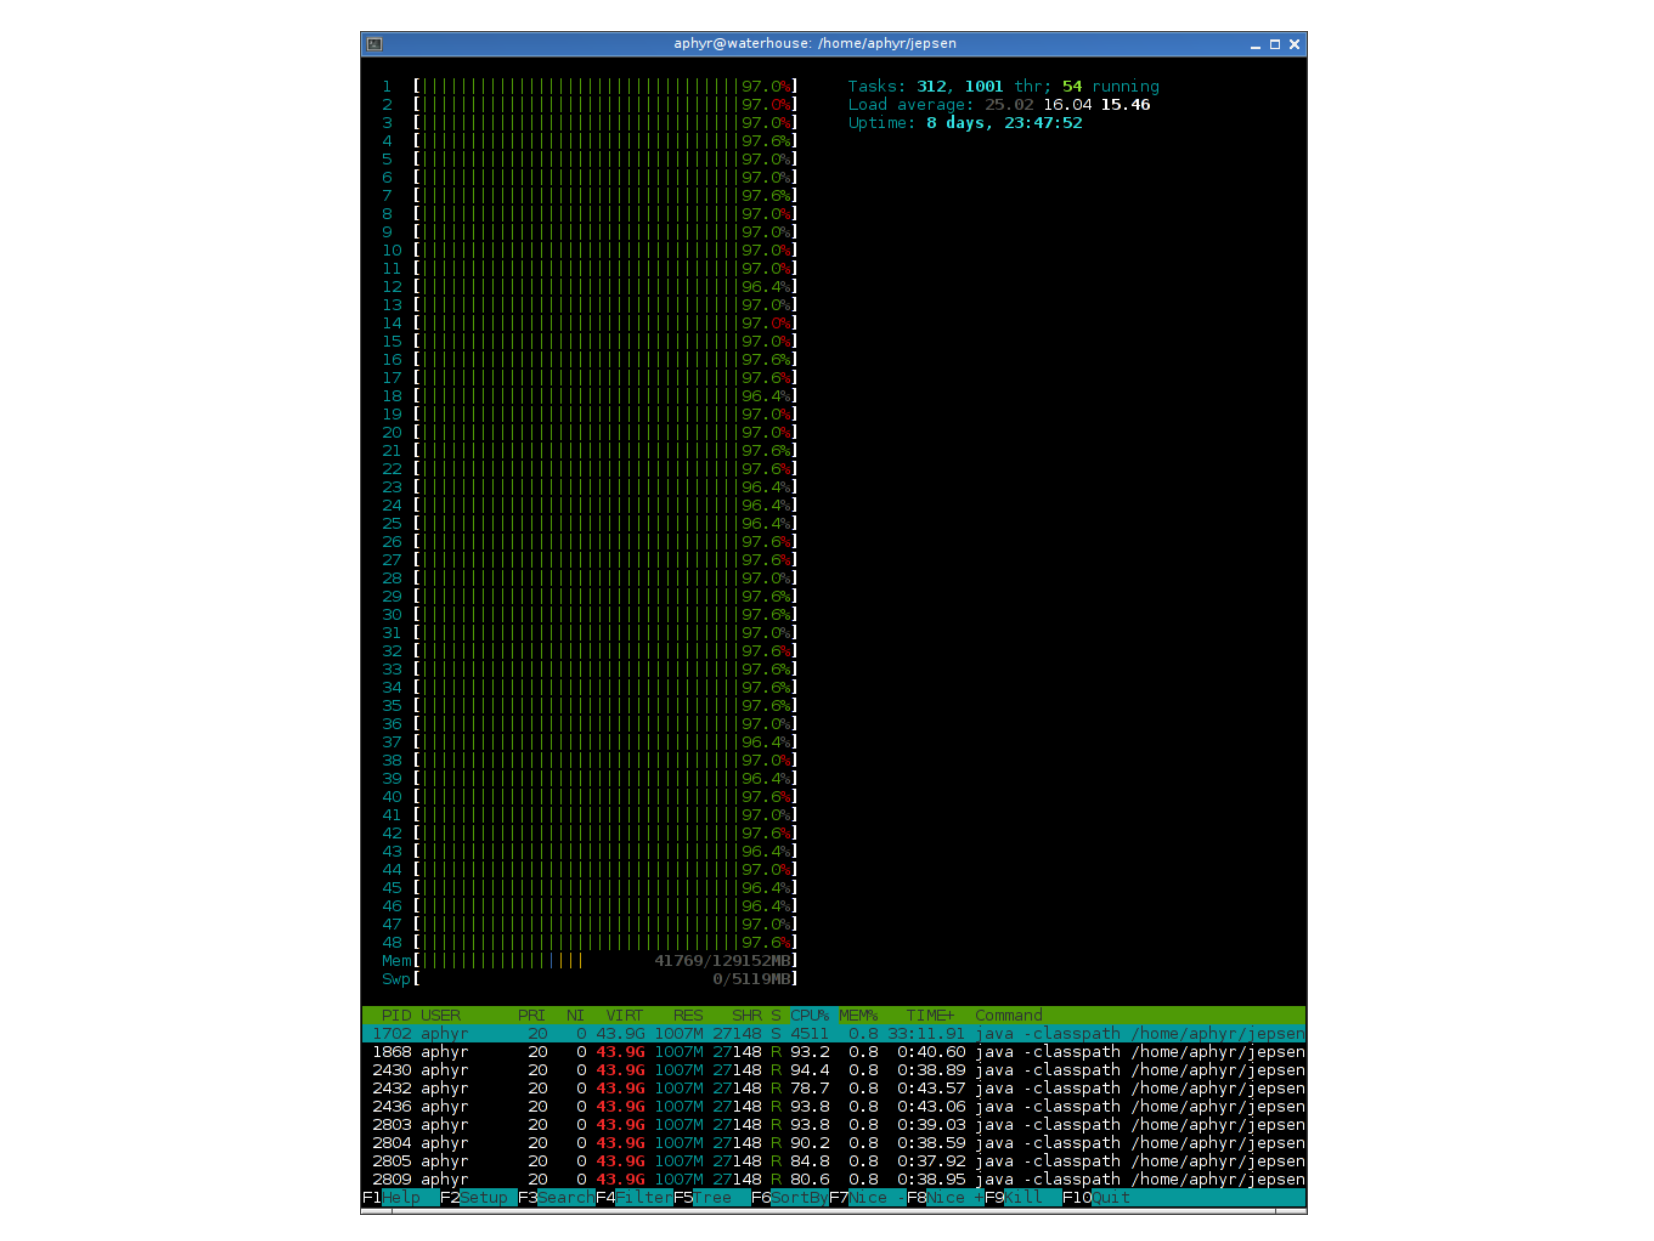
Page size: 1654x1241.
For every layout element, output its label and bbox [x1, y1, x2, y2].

picture [360, 31, 1308, 1216]
